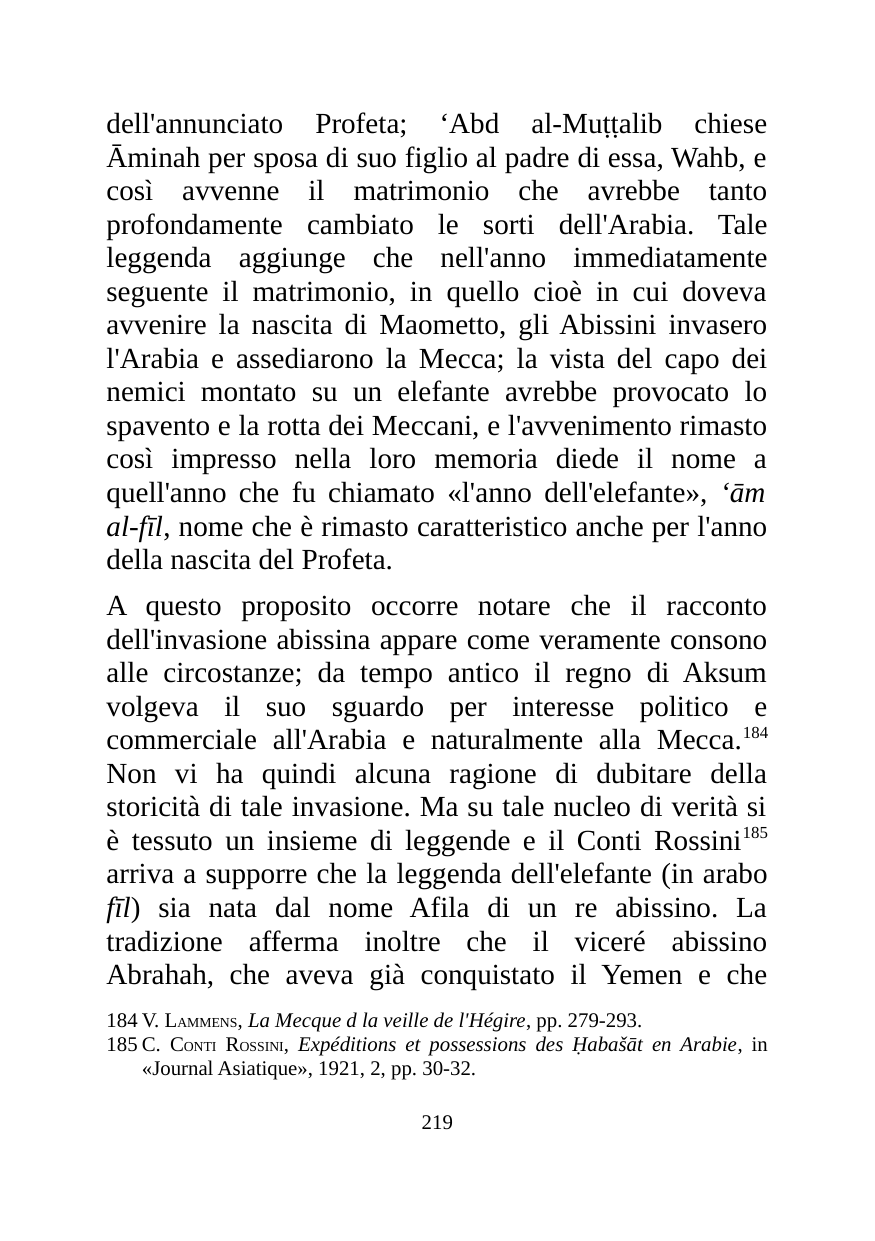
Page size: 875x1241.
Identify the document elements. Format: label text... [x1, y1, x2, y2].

text dell'annunciato Profeta; ‘Abd al-Muṭṭalib chiese Āminah per sposa di suo figlio al padre di essa, Wahb, e così avvenne il matrimonio che avrebbe tanto profondamente cambiato le sorti dell'Arabia. Tale leggenda aggiunge che nell'anno immediatamente seguente il matrimonio, in quello cioè in cui doveva avvenire la nascita di Maometto, gli Abissini invasero l'Arabia e assediarono la Mecca; la vista del capo dei nemici montato su un elefante avrebbe provocato lo spavento e la rotta dei Meccani, e l'avvenimento rimasto così impresso nella loro memoria diede il nome a quell'anno che fu chiamato «l'anno dell'elefante», ‘ām al-fīl, nome che è rimasto caratteristico anche per l'anno della nascita del Profeta. [106, 106, 768, 576]
text V. Lammens, La Mecque d la veille de l'Hégire, pp. 279-293. [106, 1008, 768, 1032]
text A questo proposito occorre notare che il racconto dell'invasione abissina appare come veramente consono alle circostanze; da tempo antico il regno di Aksum volgeva il suo sguardo per interesse politico e commerciale all'Arabia e naturalmente alla Mecca. Non vi ha quindi alcuna ragione di dubitare della storicità di tale invasione. Ma su tale nucleo di verità si è tessuto un insieme di leggende e il Conti Rossini arriva a supporre che la leggenda dell'elefante (in arabo fīl) sia nata dal nome Afila di un re abissino. La tradizione afferma inoltre che il viceré abissino Abrahah, che aveva già conquistato il Yemen e che [106, 588, 768, 991]
text C. Conti Rossini, Expéditions et possessions des Ḥabašāt en Arabie, in «Journal Asiatique», 1921, 2, pp. 30-32. [106, 1032, 768, 1080]
